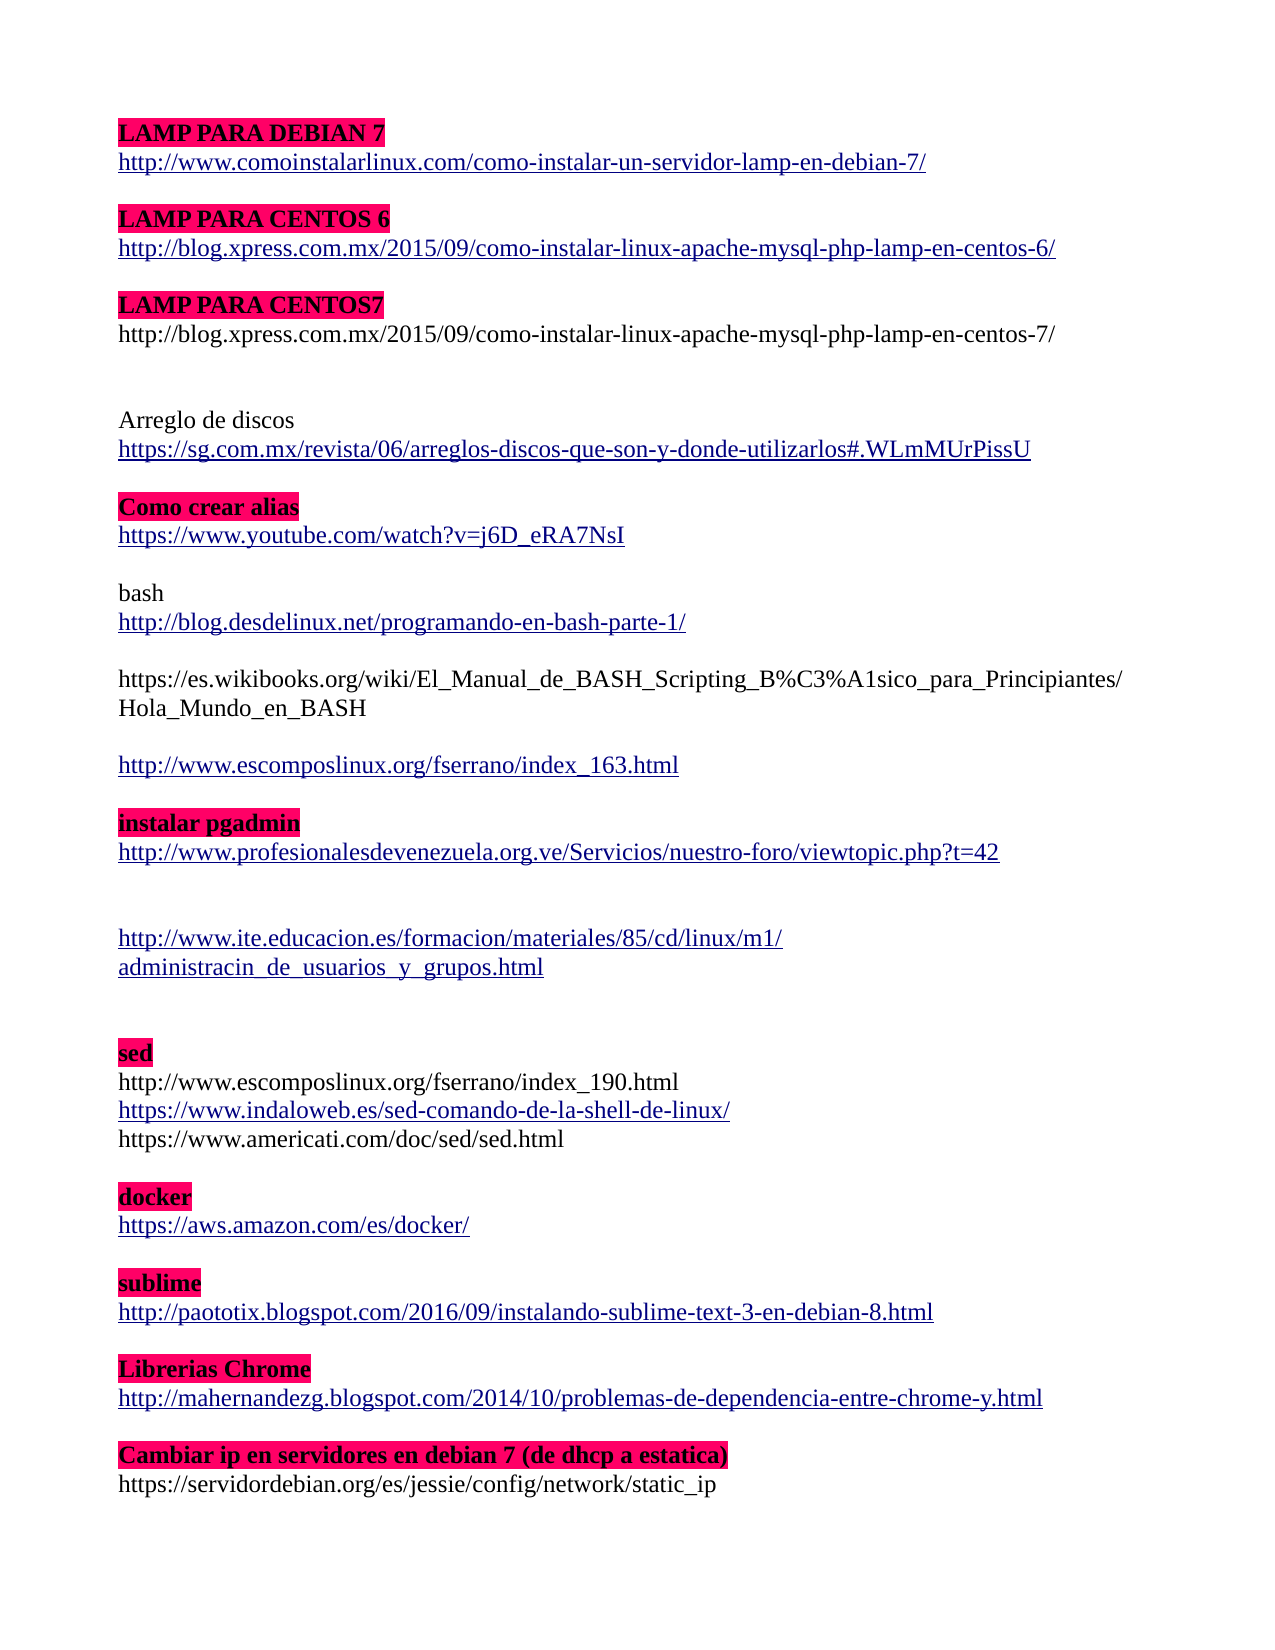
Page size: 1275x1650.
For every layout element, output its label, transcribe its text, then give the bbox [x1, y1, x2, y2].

text Arreglo de discos [118, 406, 1157, 434]
text LAMP PARA CENTOS7 [118, 291, 1157, 319]
text LAMP PARA DEBIAN 7 [118, 118, 1157, 147]
text https://www.indaloweb.es/sed-comando-de-la-shell-de-linux/ [118, 1096, 1157, 1124]
text http://www.comoinstalarlinux.com/como-instalar-un-servidor-lamp-en-debian-7/ [118, 147, 1157, 176]
text https://aws.amazon.com/es/docker/ [118, 1211, 1157, 1239]
text docker [118, 1182, 1157, 1211]
text https://servidordebian.org/es/jessie/config/network/static_ip [118, 1469, 1157, 1498]
text https://www.americati.com/doc/sed/sed.html [118, 1124, 1157, 1153]
text bash [118, 578, 1157, 607]
text Cambiar ip en servidores en debian 7 (de dhcp a estatica) [118, 1441, 1157, 1469]
text sublime [118, 1268, 1157, 1297]
text http://www.ite.educacion.es/formacion/materiales/85/cd/linux/m1/administracin_de_usuarios_y_grupos.html [118, 923, 1157, 981]
text Librerias Chrome [118, 1354, 1157, 1383]
text https://es.wikibooks.org/wiki/El_Manual_de_BASH_Scripting_B%C3%A1sico_para_Principiantes/Hola_Mundo_en_BASH [118, 664, 1157, 722]
text instalar pgadmin [118, 808, 1157, 837]
text http://blog.xpress.com.mx/2015/09/como-instalar-linux-apache-mysql-php-lamp-en-centos-6/ [118, 233, 1157, 262]
text http://www.escomposlinux.org/fserrano/index_163.html [118, 751, 1157, 779]
text sed [118, 1038, 1157, 1067]
text Como crear alias [118, 492, 1157, 521]
text http://paototix.blogspot.com/2016/09/instalando-sublime-text-3-en-debian-8.html [118, 1297, 1157, 1326]
text LAMP PARA CENTOS 6 [118, 204, 1157, 233]
text http://mahernandezg.blogspot.com/2014/10/problemas-de-dependencia-entre-chrome-y.html [118, 1383, 1157, 1412]
text http://blog.xpress.com.mx/2015/09/como-instalar-linux-apache-mysql-php-lamp-en-centos-7/ [118, 319, 1157, 348]
text http://www.escomposlinux.org/fserrano/index_190.html [118, 1067, 1157, 1096]
text https://www.youtube.com/watch?v=j6D_eRA7NsI [118, 521, 1157, 549]
text http://www.profesionalesdevenezuela.org.ve/Servicios/nuestro-foro/viewtopic.php?t=42 [118, 837, 1157, 866]
text http://blog.desdelinux.net/programando-en-bash-parte-1/ [118, 607, 1157, 636]
text https://sg.com.mx/revista/06/arreglos-discos-que-son-y-donde-utilizarlos#.WLmMUrPissU [118, 434, 1157, 463]
